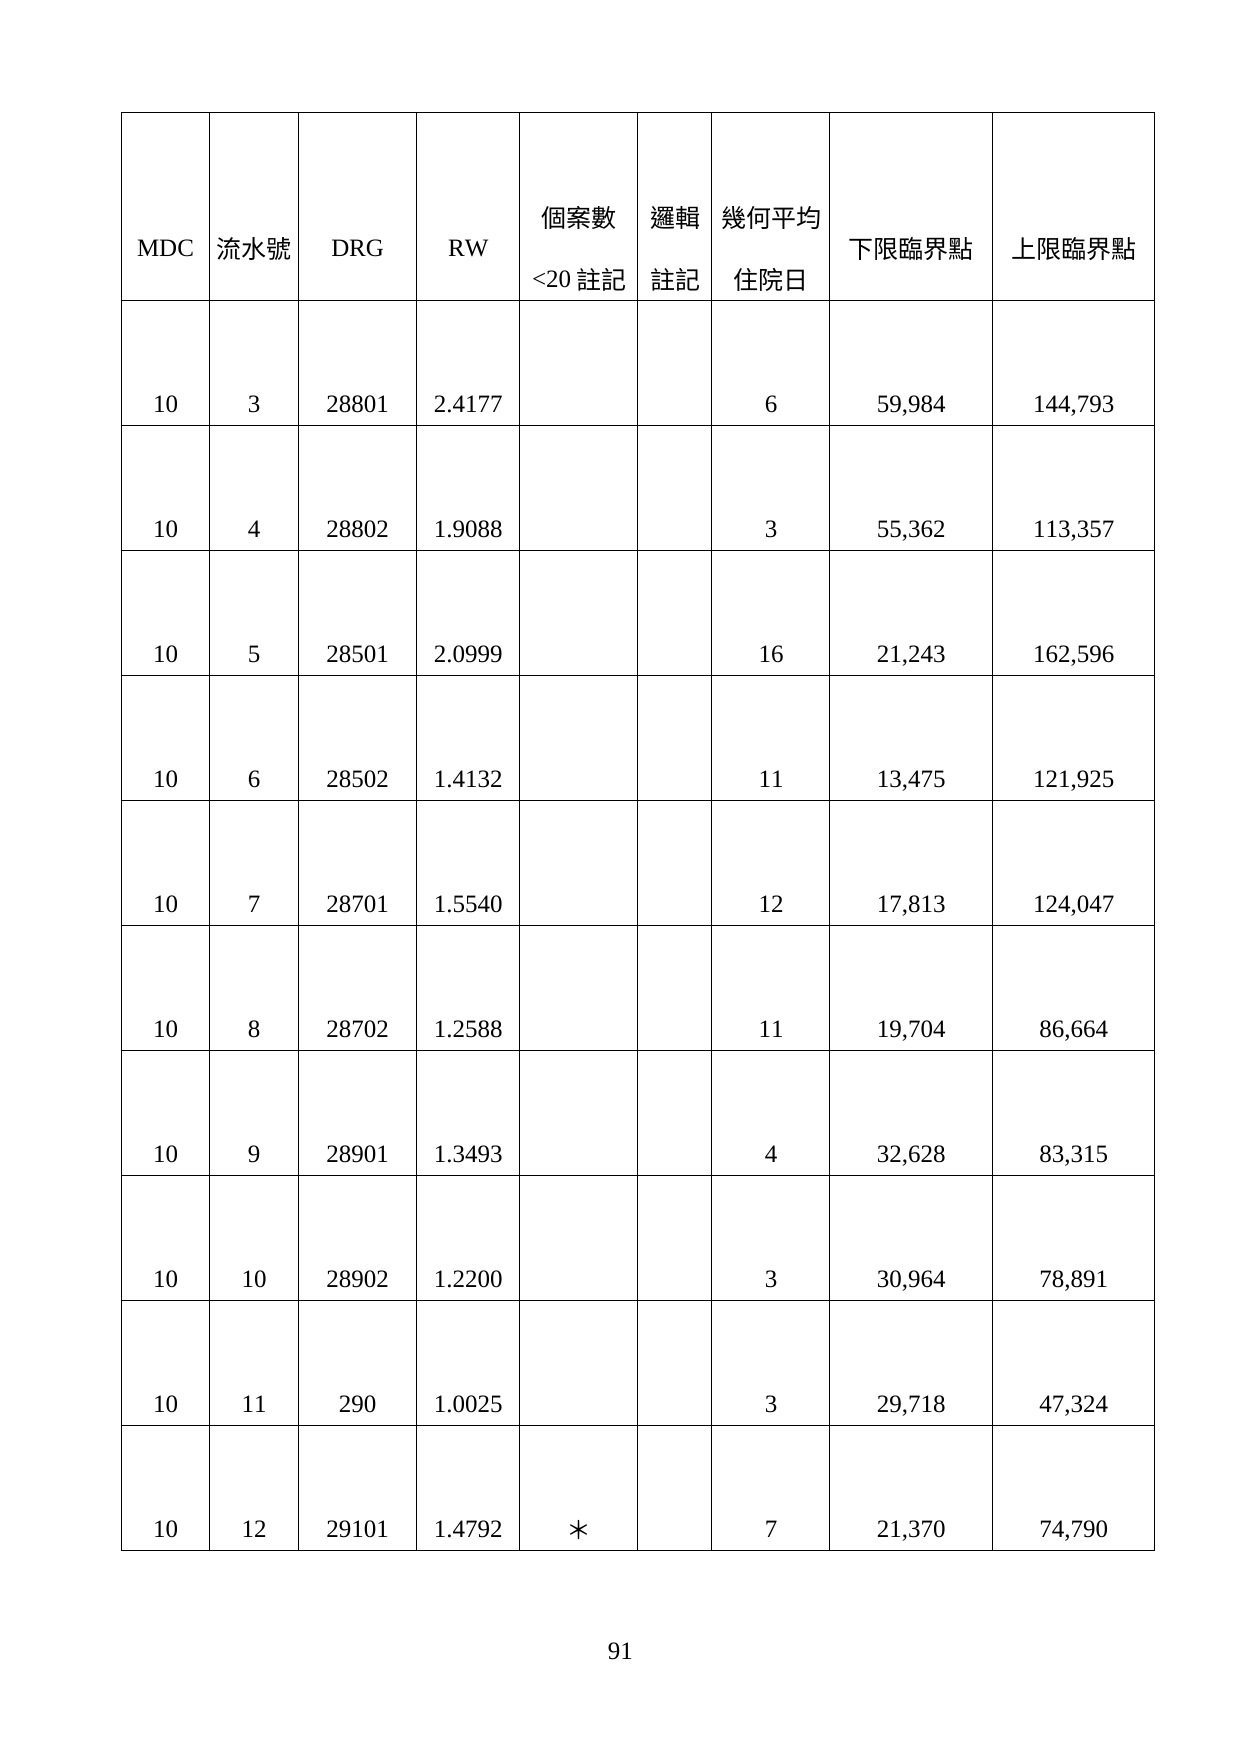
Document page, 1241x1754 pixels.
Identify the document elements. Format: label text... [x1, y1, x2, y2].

table_cell [638, 1426, 711, 1550]
table_cell 1.2200 [417, 1176, 519, 1300]
table_cell ＊ [520, 1426, 637, 1550]
table_cell [638, 1176, 711, 1300]
table_cell 3 [210, 301, 298, 425]
table_cell 162,596 [993, 551, 1154, 675]
table_header DRG [299, 113, 416, 300]
table_cell 10 [122, 301, 209, 425]
table_cell 1.9088 [417, 426, 519, 550]
table_cell 10 [122, 1051, 209, 1175]
table_cell 11 [712, 926, 829, 1050]
table_cell 28701 [299, 801, 416, 925]
table_cell 10 [122, 801, 209, 925]
table_cell 3 [712, 426, 829, 550]
table_header 上限臨界點 [993, 113, 1154, 300]
table_cell 12 [712, 801, 829, 925]
table_cell 78,891 [993, 1176, 1154, 1300]
table_cell 29,718 [830, 1301, 992, 1425]
table_header 邏輯註記 [638, 113, 711, 300]
table_cell 32,628 [830, 1051, 992, 1175]
table_cell 144,793 [993, 301, 1154, 425]
table_cell [638, 551, 711, 675]
table_cell 4 [210, 426, 298, 550]
table_cell 28901 [299, 1051, 416, 1175]
table_cell 16 [712, 551, 829, 675]
table_cell 113,357 [993, 426, 1154, 550]
table_cell 59,984 [830, 301, 992, 425]
table_cell [520, 1176, 637, 1300]
table_cell 17,813 [830, 801, 992, 925]
table_cell 10 [122, 1301, 209, 1425]
table_cell 4 [712, 1051, 829, 1175]
table_cell 7 [210, 801, 298, 925]
table_header 幾何平均住院日 [712, 113, 829, 300]
table_cell 1.4132 [417, 676, 519, 800]
table_header RW [417, 113, 519, 300]
table_cell 10 [122, 426, 209, 550]
table_cell 6 [712, 301, 829, 425]
table_cell 9 [210, 1051, 298, 1175]
table_cell 10 [210, 1176, 298, 1300]
table_cell 10 [122, 1176, 209, 1300]
table_cell 1.2588 [417, 926, 519, 1050]
table_cell 10 [122, 551, 209, 675]
table_cell 1.4792 [417, 1426, 519, 1550]
table_cell 21,243 [830, 551, 992, 675]
table_cell 28501 [299, 551, 416, 675]
table_cell 1.3493 [417, 1051, 519, 1175]
table_header 下限臨界點 [830, 113, 992, 300]
table_cell 55,362 [830, 426, 992, 550]
table_cell 86,664 [993, 926, 1154, 1050]
table_header MDC [122, 113, 209, 300]
table_cell 10 [122, 1426, 209, 1550]
table_cell 30,964 [830, 1176, 992, 1300]
table_cell 124,047 [993, 801, 1154, 925]
table_cell [520, 1051, 637, 1175]
table_cell 83,315 [993, 1051, 1154, 1175]
table_cell [638, 426, 711, 550]
table_cell 6 [210, 676, 298, 800]
table_cell 74,790 [993, 1426, 1154, 1550]
table_cell 10 [122, 676, 209, 800]
table_cell 8 [210, 926, 298, 1050]
table_cell 21,370 [830, 1426, 992, 1550]
table_cell [520, 426, 637, 550]
table_cell 19,704 [830, 926, 992, 1050]
table_cell [520, 926, 637, 1050]
table_cell [638, 801, 711, 925]
table_cell 28801 [299, 301, 416, 425]
table_cell 2.4177 [417, 301, 519, 425]
table_cell 28902 [299, 1176, 416, 1300]
table_cell [638, 676, 711, 800]
table_cell 7 [712, 1426, 829, 1550]
table_cell [638, 1051, 711, 1175]
table_header 個案數<20註記 [520, 113, 637, 300]
table_cell 2.0999 [417, 551, 519, 675]
table_cell 12 [210, 1426, 298, 1550]
table_cell 13,475 [830, 676, 992, 800]
table_cell [638, 301, 711, 425]
table_cell 290 [299, 1301, 416, 1425]
table_header 流水號 [210, 113, 298, 300]
table_cell 11 [712, 676, 829, 800]
table_cell [520, 301, 637, 425]
table_cell [520, 676, 637, 800]
table_cell [638, 926, 711, 1050]
table_cell 1.0025 [417, 1301, 519, 1425]
table_cell 29101 [299, 1426, 416, 1550]
table_cell [520, 801, 637, 925]
table_cell [520, 1301, 637, 1425]
table_cell 1.5540 [417, 801, 519, 925]
table_cell [638, 1301, 711, 1425]
table_cell 3 [712, 1301, 829, 1425]
table_cell 121,925 [993, 676, 1154, 800]
table_cell 11 [210, 1301, 298, 1425]
table_cell 28802 [299, 426, 416, 550]
table_cell 28502 [299, 676, 416, 800]
table_cell 10 [122, 926, 209, 1050]
table_cell 28702 [299, 926, 416, 1050]
table_cell 47,324 [993, 1301, 1154, 1425]
table_cell [520, 551, 637, 675]
table_cell 3 [712, 1176, 829, 1300]
table_cell 5 [210, 551, 298, 675]
